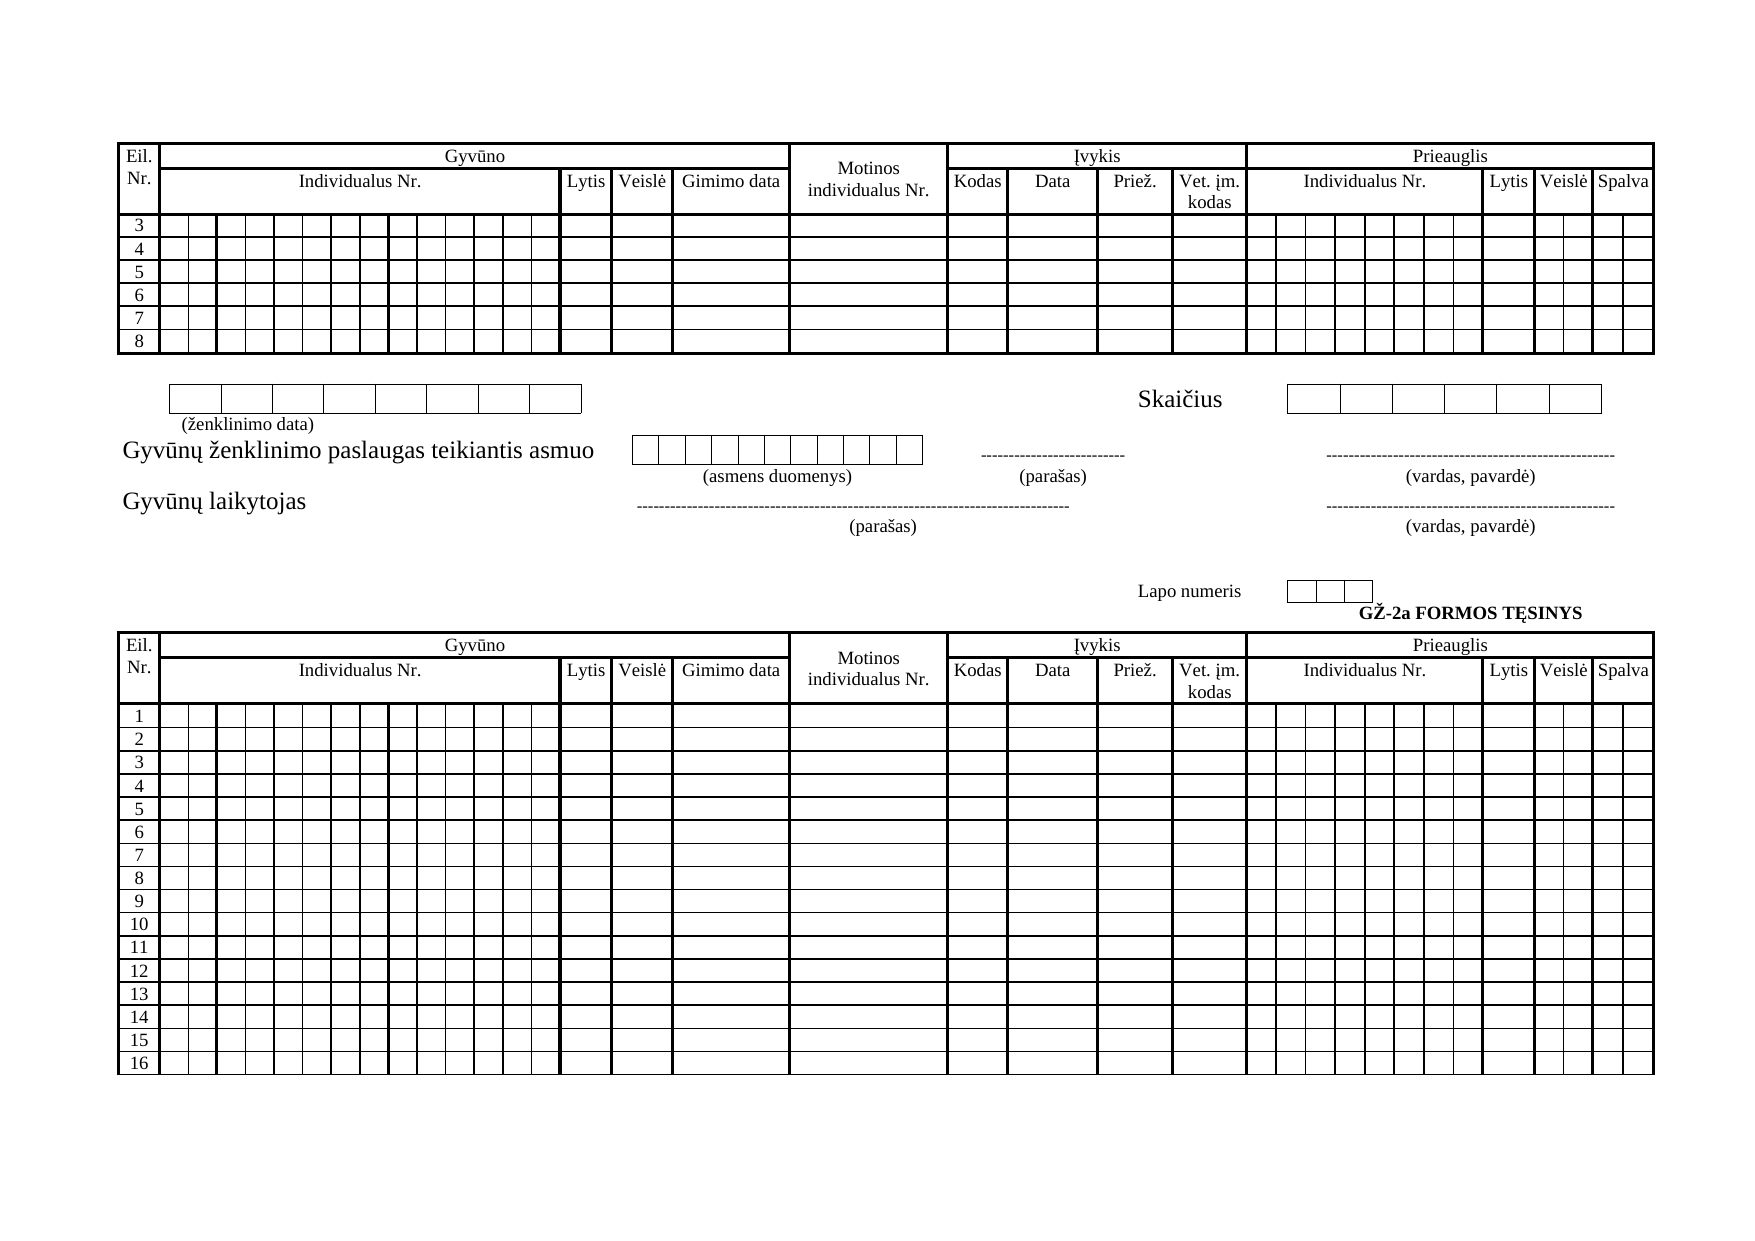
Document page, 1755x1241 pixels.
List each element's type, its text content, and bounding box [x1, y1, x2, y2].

table_cell [446, 844, 473, 866]
table_cell [303, 216, 330, 236]
table_cell [791, 261, 946, 282]
table_cell [475, 307, 502, 328]
table_cell [1336, 983, 1364, 1004]
table_cell [504, 705, 531, 727]
table_cell [1336, 728, 1364, 750]
table_cell Gimimo data [674, 170, 788, 213]
table_cell [1484, 238, 1533, 259]
table_cell [418, 937, 445, 958]
table_cell [390, 867, 416, 889]
table_cell [562, 261, 610, 282]
table_header Eil. Nr. [120, 634, 158, 702]
table_cell [246, 960, 273, 981]
table_cell [949, 844, 1006, 866]
table_cell [674, 960, 788, 981]
table_cell [446, 890, 473, 912]
table_cell [1425, 705, 1453, 727]
table_cell (parašas) [973, 464, 1133, 486]
table_cell [791, 752, 946, 773]
table_cell [1425, 307, 1453, 328]
table_cell [303, 752, 330, 773]
table_cell [361, 1029, 387, 1051]
table_cell [1624, 821, 1652, 842]
table_header [427, 385, 478, 413]
table_cell 6 [120, 284, 158, 305]
table_cell [1366, 261, 1393, 282]
table_cell [1395, 728, 1423, 750]
table_cell [1425, 937, 1453, 958]
table_cell [562, 330, 610, 352]
table_cell [1395, 330, 1423, 352]
table_cell 5 [120, 798, 158, 819]
table_cell [275, 960, 302, 981]
table_cell [949, 330, 1006, 352]
table_cell [949, 752, 1006, 773]
table_cell [1454, 216, 1481, 236]
table_cell [246, 983, 273, 1004]
table_cell [1306, 937, 1334, 958]
table_cell [390, 1052, 416, 1074]
table_cell 3 [120, 216, 158, 236]
table_cell 4 [120, 238, 158, 259]
table_cell [275, 844, 302, 866]
table_header [118, 580, 632, 602]
table_cell [1624, 890, 1652, 912]
table_cell [1395, 307, 1423, 328]
table_cell [562, 728, 610, 750]
table_cell 8 [120, 330, 158, 352]
table_cell [475, 821, 502, 842]
table_header [1445, 385, 1496, 413]
table_cell [418, 867, 445, 889]
table_cell Gyvūnų laikytojas [118, 486, 632, 515]
table_cell [1288, 413, 1653, 435]
table_cell [246, 821, 273, 842]
table_cell [475, 284, 502, 305]
table_cell [275, 890, 302, 912]
table_cell [1174, 983, 1245, 1004]
table_cell [1594, 728, 1622, 750]
table_cell [1484, 867, 1533, 889]
table_cell [1425, 728, 1453, 750]
table_cell [418, 913, 445, 935]
table_cell [613, 238, 671, 259]
table_cell [1277, 798, 1305, 819]
table_cell [791, 705, 946, 727]
table_cell [1306, 705, 1334, 727]
table_cell [361, 705, 387, 727]
table_cell [949, 1029, 1006, 1051]
table_cell [949, 867, 1006, 889]
table_cell [218, 705, 245, 727]
table_cell (parašas) [633, 515, 1133, 544]
table_cell [1594, 913, 1622, 935]
table_cell [1306, 983, 1334, 1004]
table_cell [791, 960, 946, 981]
table_cell [1248, 284, 1275, 305]
table_cell [390, 284, 416, 305]
table_cell [1248, 238, 1275, 259]
table_cell [361, 238, 387, 259]
table_header [633, 580, 1133, 602]
table_cell [189, 284, 215, 305]
table_cell [613, 821, 671, 842]
table_cell [418, 844, 445, 866]
table_cell [189, 1052, 215, 1074]
table_cell [1336, 890, 1364, 912]
table_cell [1099, 216, 1171, 236]
table_cell [1277, 983, 1305, 1004]
table_cell [1564, 284, 1591, 305]
table_cell [504, 913, 531, 935]
table_cell [1484, 1029, 1533, 1051]
table_cell [246, 705, 273, 727]
table_cell -------------------------- [973, 435, 1133, 464]
table_cell [446, 1029, 473, 1051]
table_cell [275, 1029, 302, 1051]
table_cell [532, 238, 558, 259]
table_cell (vardas, pavardė) [1288, 464, 1653, 486]
table_cell [390, 752, 416, 773]
table_cell [1454, 821, 1481, 842]
table_cell Veislė [1536, 170, 1591, 213]
table_cell [1484, 1006, 1533, 1027]
table_cell [418, 1052, 445, 1074]
table_cell [613, 752, 671, 773]
table_cell [475, 798, 502, 819]
table_cell [562, 844, 610, 866]
table_cell [390, 983, 416, 1004]
table_cell ---------------------------------------------------- [1288, 486, 1653, 515]
table_cell [1134, 486, 1287, 515]
table_cell [1174, 238, 1245, 259]
table_cell [562, 284, 610, 305]
table_cell [1484, 284, 1533, 305]
table_cell [613, 216, 671, 236]
table_cell [246, 913, 273, 935]
table_cell [1336, 1052, 1364, 1074]
table_cell Gimimo data [674, 659, 788, 702]
table_cell [189, 728, 215, 750]
table_cell [303, 983, 330, 1004]
table_cell [613, 913, 671, 935]
table_cell [1594, 330, 1622, 352]
table_cell [1099, 261, 1171, 282]
table_cell [1306, 1006, 1334, 1027]
table_cell [189, 752, 215, 773]
table_cell [532, 867, 558, 889]
table_cell [446, 867, 473, 889]
table_cell [189, 261, 215, 282]
table_cell [949, 960, 1006, 981]
table_header Eil. Nr. [120, 145, 158, 213]
table_cell [1536, 705, 1563, 727]
table_cell [475, 913, 502, 935]
table_cell [613, 844, 671, 866]
table_cell [1248, 261, 1275, 282]
table_cell [1306, 798, 1334, 819]
table_cell [613, 960, 671, 981]
table_cell [1306, 284, 1334, 305]
table_cell [361, 844, 387, 866]
table_cell [712, 436, 738, 464]
table_cell [1336, 307, 1364, 328]
table_cell [504, 238, 531, 259]
table_cell [1174, 1006, 1245, 1027]
table_cell [161, 798, 188, 819]
table_cell [1009, 330, 1096, 352]
table_cell [1009, 844, 1096, 866]
table_cell [1425, 330, 1453, 352]
table_cell [1248, 752, 1275, 773]
table_cell [332, 261, 359, 282]
table_cell [390, 238, 416, 259]
table_cell [218, 867, 245, 889]
table_cell [674, 798, 788, 819]
table_cell [1336, 844, 1364, 866]
table_cell [390, 798, 416, 819]
table_cell [1454, 238, 1481, 259]
table_cell [532, 728, 558, 750]
table_cell [275, 752, 302, 773]
table_cell [674, 844, 788, 866]
table_cell [1366, 983, 1393, 1004]
table_cell [504, 728, 531, 750]
table_cell [218, 284, 245, 305]
table_cell (vardas, pavardė) [1288, 515, 1653, 544]
table_cell [1395, 705, 1423, 727]
table_cell [532, 216, 558, 236]
table_cell [1425, 1006, 1453, 1027]
table_cell [332, 752, 359, 773]
table_cell [613, 284, 671, 305]
table_cell [562, 913, 610, 935]
table_cell [922, 464, 972, 486]
table_cell [275, 705, 302, 727]
table_cell [562, 307, 610, 328]
table_cell [1248, 798, 1275, 819]
table_cell [1009, 752, 1096, 773]
table_cell [161, 821, 188, 842]
table_cell 12 [120, 960, 158, 981]
table_cell [303, 728, 330, 750]
table_cell [1366, 330, 1393, 352]
table_cell [1594, 1029, 1622, 1051]
table_cell 7 [120, 844, 158, 866]
table_cell [361, 867, 387, 889]
table_cell [1099, 1052, 1171, 1074]
table_header [1393, 385, 1444, 413]
table_cell [1395, 752, 1423, 773]
table_cell [1624, 1052, 1652, 1074]
table_cell [1395, 261, 1423, 282]
table_header [376, 385, 426, 413]
table_cell [1484, 216, 1533, 236]
table_cell [361, 284, 387, 305]
table_cell [1277, 330, 1305, 352]
table_cell [1454, 705, 1481, 727]
table_cell [189, 937, 215, 958]
table_cell [922, 413, 972, 435]
table_cell [189, 307, 215, 328]
table_cell [1277, 937, 1305, 958]
table_cell [446, 798, 473, 819]
table_cell [418, 821, 445, 842]
table_cell [1536, 216, 1563, 236]
table_cell [332, 798, 359, 819]
table_cell [562, 238, 610, 259]
table_cell Spalva [1594, 170, 1652, 213]
table_cell Lytis [562, 659, 610, 702]
table_cell [1174, 284, 1245, 305]
table_cell [361, 307, 387, 328]
table_cell [1624, 1006, 1652, 1027]
table_cell [1009, 798, 1096, 819]
table_cell [475, 867, 502, 889]
table_cell [275, 913, 302, 935]
table_cell [532, 983, 558, 1004]
table_cell [189, 1029, 215, 1051]
table_cell [1336, 821, 1364, 842]
table_cell [1336, 1006, 1364, 1027]
table_header [1317, 581, 1344, 602]
table_cell [390, 821, 416, 842]
table_cell [613, 983, 671, 1004]
table_cell [1306, 728, 1334, 750]
table_cell [504, 775, 531, 796]
table_cell [246, 867, 273, 889]
table_cell [1366, 867, 1393, 889]
table_cell [1099, 330, 1171, 352]
table_cell [446, 752, 473, 773]
table_cell [532, 1029, 558, 1051]
table_cell [1009, 1006, 1096, 1027]
table_cell [613, 330, 671, 352]
table_cell 15 [120, 1029, 158, 1051]
table_cell [1564, 752, 1591, 773]
table_cell [1277, 216, 1305, 236]
table_cell [332, 821, 359, 842]
table_cell [674, 261, 788, 282]
table_cell [1336, 752, 1364, 773]
table_cell [1395, 1029, 1423, 1051]
table_cell [949, 261, 1006, 282]
table_cell [1009, 821, 1096, 842]
table_cell [674, 867, 788, 889]
table_cell [1306, 1029, 1334, 1051]
table_cell [1564, 937, 1591, 958]
table_cell [1594, 284, 1622, 305]
table_cell [1306, 844, 1334, 866]
table_cell [118, 515, 632, 544]
table_cell [1564, 728, 1591, 750]
table_cell [1564, 1052, 1591, 1074]
table_cell [1099, 960, 1171, 981]
table_cell [674, 307, 788, 328]
table_cell [562, 983, 610, 1004]
table_cell [218, 330, 245, 352]
table_cell Data [1009, 659, 1096, 702]
table_cell [504, 867, 531, 889]
table_cell [504, 983, 531, 1004]
table_cell [1484, 937, 1533, 958]
table_cell [275, 284, 302, 305]
table_cell [613, 307, 671, 328]
table_cell [1174, 705, 1245, 727]
table_cell [218, 844, 245, 866]
table_cell [613, 705, 671, 727]
table_cell [1536, 913, 1563, 935]
table_cell [1099, 983, 1171, 1004]
table_cell [1484, 775, 1533, 796]
table_cell [303, 238, 330, 259]
table_cell [1425, 798, 1453, 819]
table_cell [218, 752, 245, 773]
table_cell [1277, 284, 1305, 305]
table_cell [1009, 284, 1096, 305]
table_cell [1594, 821, 1622, 842]
table_cell [532, 775, 558, 796]
table_cell [1395, 775, 1423, 796]
table_cell [613, 1029, 671, 1051]
table_cell [1009, 913, 1096, 935]
table_cell [949, 913, 1006, 935]
table_cell [218, 728, 245, 750]
table_cell [1277, 1052, 1305, 1074]
table_cell [1454, 307, 1481, 328]
table_cell Priež. [1099, 659, 1171, 702]
table_cell [1336, 913, 1364, 935]
table_cell [1454, 330, 1481, 352]
table_cell [1425, 216, 1453, 236]
table_cell [1484, 913, 1533, 935]
table_header [1345, 581, 1372, 602]
table_cell Veislė [613, 659, 671, 702]
table_cell [446, 238, 473, 259]
table_cell [1395, 284, 1423, 305]
table_cell [674, 775, 788, 796]
table_cell [1624, 937, 1652, 958]
table_cell [504, 1029, 531, 1051]
table_cell [1366, 960, 1393, 981]
table_cell [674, 728, 788, 750]
table_cell [1277, 821, 1305, 842]
table_cell [246, 775, 273, 796]
table_cell [1454, 752, 1481, 773]
table_cell [361, 1052, 387, 1074]
table_cell [361, 821, 387, 842]
table_cell [791, 238, 946, 259]
table_cell [791, 821, 946, 842]
table_cell [613, 1052, 671, 1074]
table_cell [1306, 960, 1334, 981]
table_cell [613, 1006, 671, 1027]
table_cell [1099, 844, 1171, 866]
table_cell [446, 330, 473, 352]
table_cell [418, 1006, 445, 1027]
table_cell [275, 867, 302, 889]
table_cell [475, 937, 502, 958]
table_cell [361, 913, 387, 935]
table_cell [1174, 1052, 1245, 1074]
table_cell Individualus Nr. [161, 170, 558, 213]
table_cell [686, 436, 711, 464]
table_header [118, 384, 169, 413]
table_cell [1425, 913, 1453, 935]
table_header [1497, 385, 1549, 413]
table_cell ------------------------------------------------------------------------------ [633, 486, 1133, 515]
table_cell [1454, 890, 1481, 912]
table_cell [361, 798, 387, 819]
table_cell [532, 913, 558, 935]
table_cell [1425, 983, 1453, 1004]
table_cell [532, 284, 558, 305]
table_cell [791, 867, 946, 889]
table_cell Spalva [1594, 659, 1652, 702]
table_cell [446, 705, 473, 727]
table_cell [275, 238, 302, 259]
table_cell [361, 261, 387, 282]
table_cell [1536, 307, 1563, 328]
table_cell [562, 821, 610, 842]
table_cell [189, 913, 215, 935]
table_cell [1174, 867, 1245, 889]
table_cell Lytis [1484, 170, 1533, 213]
table_cell [303, 1052, 330, 1074]
table_cell [562, 1029, 610, 1051]
table_header Gyvūno [161, 145, 788, 167]
table_cell [1425, 775, 1453, 796]
table_cell [332, 307, 359, 328]
table_cell [1134, 464, 1287, 486]
table_header [1288, 581, 1316, 602]
table_cell [1336, 775, 1364, 796]
table_cell [303, 261, 330, 282]
table_cell [418, 798, 445, 819]
table_cell [1009, 1052, 1096, 1074]
table_cell [1395, 913, 1423, 935]
table_cell [1248, 844, 1275, 866]
table_cell [475, 238, 502, 259]
table_cell [1594, 960, 1622, 981]
table_cell [504, 937, 531, 958]
table_cell [418, 890, 445, 912]
table_cell [949, 890, 1006, 912]
table_cell [613, 867, 671, 889]
table_cell [1454, 1029, 1481, 1051]
table_cell [659, 436, 685, 464]
table_cell [504, 798, 531, 819]
table_cell [1366, 728, 1393, 750]
table_cell [1174, 261, 1245, 282]
table_cell [1594, 890, 1622, 912]
table_cell [1624, 798, 1652, 819]
table_header [1550, 385, 1601, 413]
table_cell [1454, 844, 1481, 866]
table_cell [475, 1006, 502, 1027]
table_cell [332, 1029, 359, 1051]
table_cell [1624, 844, 1652, 866]
table_cell [633, 602, 1133, 624]
table_cell [1564, 913, 1591, 935]
table_cell [791, 1052, 946, 1074]
table_cell [475, 216, 502, 236]
table_cell [361, 330, 387, 352]
table_cell [504, 844, 531, 866]
table_cell [1099, 913, 1171, 935]
table_cell [1624, 960, 1652, 981]
table_cell [1564, 307, 1591, 328]
table_cell [1484, 960, 1533, 981]
table_cell [475, 775, 502, 796]
table_cell [361, 775, 387, 796]
table_cell [1564, 330, 1591, 352]
table_cell [949, 284, 1006, 305]
table_cell [1395, 867, 1423, 889]
table_cell [791, 890, 946, 912]
table_header Motinos individualus Nr. [791, 634, 946, 702]
table_cell [674, 330, 788, 352]
table_cell [446, 937, 473, 958]
table_cell [1395, 890, 1423, 912]
table_header [973, 384, 1133, 413]
table_cell [390, 216, 416, 236]
table_cell [1009, 775, 1096, 796]
table_cell [1425, 284, 1453, 305]
table_cell [1536, 821, 1563, 842]
table_cell [1594, 775, 1622, 796]
table_cell [1366, 705, 1393, 727]
table_cell [332, 216, 359, 236]
table_cell [1536, 238, 1563, 259]
table_cell [1174, 752, 1245, 773]
table_cell [674, 238, 788, 259]
table_cell [1366, 890, 1393, 912]
table_cell [1248, 216, 1275, 236]
table_cell [1248, 983, 1275, 1004]
table_cell [361, 216, 387, 236]
table_cell [1248, 705, 1275, 727]
table_cell [361, 1006, 387, 1027]
table_cell [1174, 937, 1245, 958]
table_cell [332, 960, 359, 981]
table_cell [361, 728, 387, 750]
table_cell [390, 937, 416, 958]
table_cell [791, 775, 946, 796]
table_cell [1099, 752, 1171, 773]
table_cell [504, 261, 531, 282]
table_cell [475, 890, 502, 912]
table_cell [1536, 844, 1563, 866]
table_cell [1336, 867, 1364, 889]
table_cell [418, 307, 445, 328]
table_cell [562, 960, 610, 981]
table_cell [446, 261, 473, 282]
table_cell [674, 821, 788, 842]
table_cell [161, 937, 188, 958]
table_cell [1484, 1052, 1533, 1074]
table_header Skaičius [1134, 384, 1287, 413]
table_cell 10 [120, 913, 158, 935]
table_cell [390, 1029, 416, 1051]
table_cell [562, 216, 610, 236]
table_cell [161, 307, 188, 328]
table_cell [218, 890, 245, 912]
table_cell [1454, 261, 1481, 282]
table_cell [562, 1006, 610, 1027]
table_cell [303, 913, 330, 935]
table_cell [791, 798, 946, 819]
table_cell [1624, 728, 1652, 750]
table_cell [1484, 890, 1533, 912]
table_cell [1594, 261, 1622, 282]
table_cell [1624, 216, 1652, 236]
table_cell [1174, 913, 1245, 935]
table_cell [1277, 728, 1305, 750]
table_cell [1248, 867, 1275, 889]
table_cell [1174, 844, 1245, 866]
table_cell Gyvūnų ženklinimo paslaugas teikiantis asmuo [118, 435, 632, 464]
table_header [170, 385, 221, 413]
table_cell [361, 752, 387, 773]
table_cell [390, 1006, 416, 1027]
table_cell [791, 937, 946, 958]
table_cell Vet. įm. kodas [1174, 659, 1245, 702]
table_cell [1336, 937, 1364, 958]
table_cell [1536, 330, 1563, 352]
table_cell [1564, 705, 1591, 727]
table_header [1602, 384, 1653, 413]
table_cell [1484, 330, 1533, 352]
table_cell [1366, 1006, 1393, 1027]
table_cell [475, 1029, 502, 1051]
table_cell [161, 752, 188, 773]
table_cell [303, 307, 330, 328]
table_cell [1009, 937, 1096, 958]
table_cell Priež. [1099, 170, 1171, 213]
table_cell [818, 436, 843, 464]
table_cell 9 [120, 890, 158, 912]
table_cell [1624, 867, 1652, 889]
table_cell [532, 821, 558, 842]
table_cell [1174, 728, 1245, 750]
table_cell [390, 913, 416, 935]
table_cell [674, 1029, 788, 1051]
table_cell [446, 913, 473, 935]
table_cell [189, 1006, 215, 1027]
table_cell [504, 330, 531, 352]
table_cell [973, 413, 1133, 435]
table_cell [390, 705, 416, 727]
table_header [222, 385, 272, 413]
table_cell [1594, 983, 1622, 1004]
table_cell [1277, 238, 1305, 259]
table_header [479, 385, 529, 413]
table_cell [613, 890, 671, 912]
table_cell [1536, 284, 1563, 305]
table_cell Kodas [949, 170, 1006, 213]
table_cell [1454, 775, 1481, 796]
table_cell [1594, 216, 1622, 236]
table_cell [765, 436, 790, 464]
table_cell [1395, 238, 1423, 259]
table_cell [390, 960, 416, 981]
table_cell [1564, 890, 1591, 912]
table_cell [1248, 1006, 1275, 1027]
table_cell [504, 216, 531, 236]
table_header Prieauglis [1248, 145, 1652, 167]
table_cell [1099, 307, 1171, 328]
table_cell [532, 705, 558, 727]
table_cell [1248, 821, 1275, 842]
table_cell [923, 435, 972, 464]
table_cell [870, 436, 896, 464]
table_cell [1306, 261, 1334, 282]
table_cell [1099, 728, 1171, 750]
table_cell [1366, 216, 1393, 236]
table_header Lapo numeris [1134, 580, 1287, 602]
table_cell [418, 705, 445, 727]
table_cell [218, 960, 245, 981]
table_cell [1248, 307, 1275, 328]
table_cell [1564, 867, 1591, 889]
table_cell [1009, 890, 1096, 912]
table_cell [1248, 1029, 1275, 1051]
table_cell [504, 890, 531, 912]
table_cell [1248, 728, 1275, 750]
table_cell [791, 983, 946, 1004]
table_cell [275, 983, 302, 1004]
table_cell [475, 728, 502, 750]
table_cell [504, 307, 531, 328]
table_cell [275, 798, 302, 819]
table_cell [303, 937, 330, 958]
table_cell [246, 890, 273, 912]
table_cell [1484, 798, 1533, 819]
table_cell [562, 890, 610, 912]
table_cell [532, 1006, 558, 1027]
table_cell 5 [120, 261, 158, 282]
table_cell [791, 1006, 946, 1027]
table_cell [791, 844, 946, 866]
table_cell [303, 775, 330, 796]
table_cell [674, 705, 788, 727]
table_cell [1366, 1029, 1393, 1051]
table_cell [504, 1006, 531, 1027]
table_cell [1099, 890, 1171, 912]
table_cell [1336, 284, 1364, 305]
table_cell [1306, 330, 1334, 352]
table_header [1341, 385, 1392, 413]
table_header Prieauglis [1248, 634, 1652, 656]
table_cell [1564, 798, 1591, 819]
table_cell [332, 983, 359, 1004]
table_cell [504, 1052, 531, 1074]
table_cell [1009, 983, 1096, 1004]
table_cell [1366, 913, 1393, 935]
table_cell [275, 821, 302, 842]
table_cell [532, 752, 558, 773]
table_cell [361, 960, 387, 981]
table_cell Individualus Nr. [1248, 170, 1481, 213]
table_cell [1624, 913, 1652, 935]
table_cell [246, 330, 273, 352]
table_cell Data [1009, 170, 1096, 213]
table_cell [303, 821, 330, 842]
table_cell [390, 728, 416, 750]
table_cell [1395, 1052, 1423, 1074]
table_cell [1366, 1052, 1393, 1074]
table_cell [418, 983, 445, 1004]
table_cell [475, 1052, 502, 1074]
table_cell [1536, 937, 1563, 958]
table_cell [562, 1052, 610, 1074]
table_cell [1484, 705, 1533, 727]
table_cell [246, 752, 273, 773]
table_header Įvykis [949, 145, 1245, 167]
table_cell [246, 1006, 273, 1027]
table_cell [161, 1052, 188, 1074]
table_cell [1624, 1029, 1652, 1051]
table_cell [246, 1052, 273, 1074]
table_cell [674, 752, 788, 773]
table_cell [118, 464, 632, 486]
table_cell [504, 821, 531, 842]
table_cell [1564, 1029, 1591, 1051]
table_cell [674, 1006, 788, 1027]
table_cell [475, 752, 502, 773]
table_cell [1366, 307, 1393, 328]
table_cell [361, 983, 387, 1004]
table_cell [532, 1052, 558, 1074]
table_cell [1454, 1052, 1481, 1074]
table_cell [1425, 960, 1453, 981]
table_cell [791, 216, 946, 236]
table_cell [791, 307, 946, 328]
table_cell [1134, 413, 1287, 435]
table_cell [613, 775, 671, 796]
table_cell [1009, 705, 1096, 727]
table_cell [418, 261, 445, 282]
table_cell [562, 798, 610, 819]
table_cell [1009, 1029, 1096, 1051]
table_cell [332, 330, 359, 352]
table_cell [118, 602, 632, 624]
table_cell [275, 216, 302, 236]
table_cell [532, 261, 558, 282]
table_cell [418, 330, 445, 352]
table_cell [1306, 890, 1334, 912]
table_cell [332, 867, 359, 889]
table_cell [418, 960, 445, 981]
table_cell [1564, 238, 1591, 259]
table_header Įvykis [949, 634, 1245, 656]
table_cell [562, 775, 610, 796]
table_cell [1099, 1006, 1171, 1027]
table_header [324, 385, 375, 413]
table_cell [161, 261, 188, 282]
table_cell [218, 775, 245, 796]
table_cell [1174, 216, 1245, 236]
table_cell [1484, 728, 1533, 750]
table_cell [949, 798, 1006, 819]
table_cell Lytis [1484, 659, 1533, 702]
table_cell [1594, 937, 1622, 958]
table_cell [303, 1029, 330, 1051]
table_cell [633, 413, 922, 435]
table_cell [218, 937, 245, 958]
table_cell [504, 284, 531, 305]
table_cell [1624, 330, 1652, 352]
table_cell [1564, 216, 1591, 236]
table_cell [332, 1052, 359, 1074]
table_cell [475, 330, 502, 352]
table_cell [446, 960, 473, 981]
table_cell [189, 867, 215, 889]
table_header [922, 384, 972, 413]
table_cell [1425, 1029, 1453, 1051]
table_cell [562, 867, 610, 889]
table_cell [1174, 775, 1245, 796]
table_cell [1484, 307, 1533, 328]
table_cell [161, 890, 188, 912]
table_cell [475, 844, 502, 866]
table_cell [1484, 752, 1533, 773]
table_cell [532, 890, 558, 912]
table_cell [246, 844, 273, 866]
table_cell [1306, 238, 1334, 259]
table_cell [275, 1006, 302, 1027]
table_cell [1277, 913, 1305, 935]
table_cell [189, 775, 215, 796]
table_cell [446, 775, 473, 796]
table_cell [1366, 798, 1393, 819]
table_header Gyvūno [161, 634, 788, 656]
table_cell [1174, 821, 1245, 842]
table_cell [418, 238, 445, 259]
table_cell [218, 1029, 245, 1051]
table_cell [218, 1052, 245, 1074]
table_cell [1536, 1052, 1563, 1074]
table_cell [1425, 867, 1453, 889]
table_cell [218, 983, 245, 1004]
table_cell [1248, 1052, 1275, 1074]
table_cell [1277, 307, 1305, 328]
table_cell [218, 307, 245, 328]
table_cell [1564, 983, 1591, 1004]
table_cell 16 [120, 1052, 158, 1074]
table_cell [1454, 913, 1481, 935]
table_cell [1594, 307, 1622, 328]
table_cell [1277, 890, 1305, 912]
table_cell Veislė [1536, 659, 1591, 702]
table_cell [161, 216, 188, 236]
table_cell [1099, 937, 1171, 958]
table_cell [613, 937, 671, 958]
table_cell [161, 913, 188, 935]
table_cell [1336, 1029, 1364, 1051]
table_cell [332, 728, 359, 750]
table_cell [1564, 960, 1591, 981]
table_cell [446, 307, 473, 328]
table_cell [218, 216, 245, 236]
table_cell [1099, 705, 1171, 727]
table_cell [332, 844, 359, 866]
table_cell [504, 752, 531, 773]
table_cell [562, 705, 610, 727]
table_cell [1536, 1029, 1563, 1051]
table_cell [674, 937, 788, 958]
table_cell [1099, 775, 1171, 796]
table_cell [332, 238, 359, 259]
table_cell [1454, 1006, 1481, 1027]
table_cell [1484, 983, 1533, 1004]
table_cell [246, 307, 273, 328]
table_cell [1395, 798, 1423, 819]
table_cell [189, 960, 215, 981]
table_cell [1277, 960, 1305, 981]
table_cell [1454, 284, 1481, 305]
table_cell [332, 913, 359, 935]
table_cell [613, 261, 671, 282]
table_cell Kodas [949, 659, 1006, 702]
table_cell [532, 330, 558, 352]
table_cell [1366, 937, 1393, 958]
table_cell [275, 307, 302, 328]
table_cell [189, 705, 215, 727]
table_cell [1454, 728, 1481, 750]
table_cell [303, 844, 330, 866]
table_cell [1009, 307, 1096, 328]
table_cell [303, 1006, 330, 1027]
table_header [1288, 385, 1340, 413]
table_cell [332, 775, 359, 796]
table_cell [1454, 983, 1481, 1004]
table_cell [303, 705, 330, 727]
table_cell Individualus Nr. [1248, 659, 1481, 702]
table_cell [475, 983, 502, 1004]
table_cell [1594, 705, 1622, 727]
table_cell [1366, 821, 1393, 842]
table_cell [504, 960, 531, 981]
table_cell [1425, 890, 1453, 912]
table_cell [1564, 821, 1591, 842]
table_cell [161, 775, 188, 796]
table_cell [1366, 752, 1393, 773]
table_cell [418, 284, 445, 305]
table_cell [1248, 960, 1275, 981]
table_cell [475, 261, 502, 282]
table_cell [275, 330, 302, 352]
table_cell [1454, 960, 1481, 981]
table_cell [161, 867, 188, 889]
table_cell [1624, 307, 1652, 328]
table_cell [949, 821, 1006, 842]
table_cell [1099, 867, 1171, 889]
table_cell [949, 937, 1006, 958]
table_cell [1425, 238, 1453, 259]
table_cell [418, 728, 445, 750]
table_cell [949, 1006, 1006, 1027]
table_cell Individualus Nr. [161, 659, 558, 702]
table_cell [246, 261, 273, 282]
table_header [273, 385, 323, 413]
table_cell [949, 775, 1006, 796]
table_cell [791, 913, 946, 935]
table_cell [1174, 960, 1245, 981]
table_cell [303, 867, 330, 889]
table_cell [1174, 798, 1245, 819]
table_cell [1395, 1006, 1423, 1027]
table_cell 11 [120, 937, 158, 958]
table_cell [1306, 307, 1334, 328]
table_cell (ženklinimo data) [118, 413, 632, 435]
table_cell [161, 983, 188, 1004]
table_cell [189, 798, 215, 819]
table_cell [161, 238, 188, 259]
table_cell [189, 890, 215, 912]
table_cell [949, 1052, 1006, 1074]
table_cell [532, 798, 558, 819]
table_cell [303, 960, 330, 981]
table_cell [1536, 983, 1563, 1004]
table_cell [1395, 937, 1423, 958]
table_header [530, 385, 581, 413]
table_cell [791, 330, 946, 352]
table_cell [532, 937, 558, 958]
table_cell [949, 728, 1006, 750]
table_cell [1624, 238, 1652, 259]
table_cell [1366, 284, 1393, 305]
table_cell [633, 436, 658, 464]
table_cell [1536, 960, 1563, 981]
table_cell [246, 728, 273, 750]
table_cell 3 [120, 752, 158, 773]
table_cell [161, 960, 188, 981]
table_cell [1484, 844, 1533, 866]
table_cell [418, 752, 445, 773]
table_cell [332, 890, 359, 912]
table_cell [1174, 307, 1245, 328]
table_cell [1336, 238, 1364, 259]
table_cell ---------------------------------------------------- [1288, 435, 1653, 464]
table_cell [418, 775, 445, 796]
table_cell [674, 913, 788, 935]
table_cell 14 [120, 1006, 158, 1027]
table_cell 6 [120, 821, 158, 842]
table_cell [1536, 775, 1563, 796]
table_cell [1536, 798, 1563, 819]
table_header [582, 384, 632, 413]
table_cell [1306, 821, 1334, 842]
table_cell [275, 937, 302, 958]
table_cell [1594, 844, 1622, 866]
table_cell [390, 330, 416, 352]
table_cell [161, 1006, 188, 1027]
table_cell [1594, 1006, 1622, 1027]
table_cell [1248, 890, 1275, 912]
table_header [633, 384, 922, 413]
table_cell [1277, 1006, 1305, 1027]
table_cell [332, 937, 359, 958]
table_cell [390, 307, 416, 328]
table_cell [1395, 216, 1423, 236]
table_cell [1395, 983, 1423, 1004]
table_cell [1277, 1029, 1305, 1051]
table_cell [1536, 890, 1563, 912]
table_cell [674, 983, 788, 1004]
table_cell [613, 728, 671, 750]
table_cell [897, 436, 922, 464]
table_cell [1306, 913, 1334, 935]
table_cell [1624, 983, 1652, 1004]
table_cell [1564, 775, 1591, 796]
table_cell 4 [120, 775, 158, 796]
table_cell [1009, 728, 1096, 750]
table_cell 13 [120, 983, 158, 1004]
table_cell [1624, 752, 1652, 773]
table_cell [1174, 1029, 1245, 1051]
table_cell [246, 238, 273, 259]
table_cell [1395, 821, 1423, 842]
table_cell [332, 705, 359, 727]
table_header [1373, 580, 1653, 602]
table_cell [1336, 330, 1364, 352]
table_cell [1306, 867, 1334, 889]
table_cell [1277, 844, 1305, 866]
table_cell 2 [120, 728, 158, 750]
table_cell [1536, 1006, 1563, 1027]
table_cell [1594, 798, 1622, 819]
table_cell [218, 1006, 245, 1027]
table_cell [1336, 798, 1364, 819]
table_cell [446, 728, 473, 750]
table_cell [275, 261, 302, 282]
table_cell [1536, 867, 1563, 889]
table_cell [161, 705, 188, 727]
table_cell [1594, 867, 1622, 889]
table_cell [390, 261, 416, 282]
table_header Motinos individualus Nr. [791, 145, 946, 213]
table_cell [791, 284, 946, 305]
table_cell (asmens duomenys) [633, 465, 922, 486]
table_cell [1425, 821, 1453, 842]
table_cell Veislė [613, 170, 671, 213]
table_cell [1248, 913, 1275, 935]
table_cell [390, 844, 416, 866]
table_cell [189, 216, 215, 236]
table_cell Vet. įm. kodas [1174, 170, 1245, 213]
table_cell [1454, 937, 1481, 958]
table_cell [1099, 1029, 1171, 1051]
table_cell [1336, 216, 1364, 236]
table_cell [1594, 1052, 1622, 1074]
table_cell [1277, 261, 1305, 282]
table_cell [275, 775, 302, 796]
table_cell [332, 1006, 359, 1027]
table_cell [161, 728, 188, 750]
table_cell [532, 307, 558, 328]
table_cell [1395, 960, 1423, 981]
table_cell [791, 728, 946, 750]
table_cell [1624, 705, 1652, 727]
table_cell [161, 284, 188, 305]
table_cell [562, 937, 610, 958]
table_cell [1425, 844, 1453, 866]
table_cell [1306, 1052, 1334, 1074]
table_cell [218, 821, 245, 842]
table_cell [332, 284, 359, 305]
table_cell [1134, 602, 1287, 624]
table_cell [1425, 1052, 1453, 1074]
table_cell [246, 216, 273, 236]
table_cell [1336, 705, 1364, 727]
table_cell [1624, 284, 1652, 305]
table_cell [1306, 216, 1334, 236]
table_cell [275, 728, 302, 750]
table_cell [844, 436, 869, 464]
table_cell [1306, 752, 1334, 773]
table_cell [1624, 775, 1652, 796]
table_cell [161, 1029, 188, 1051]
table_cell [532, 960, 558, 981]
table_cell [275, 1052, 302, 1074]
table_cell [218, 261, 245, 282]
table_cell [1248, 937, 1275, 958]
table_cell [446, 821, 473, 842]
table_cell [1395, 844, 1423, 866]
table_cell [949, 983, 1006, 1004]
table_cell [246, 798, 273, 819]
table_cell [189, 844, 215, 866]
table_cell [674, 1052, 788, 1074]
table_cell [1009, 261, 1096, 282]
table_cell [446, 1006, 473, 1027]
table_cell [1594, 752, 1622, 773]
table_cell [1306, 775, 1334, 796]
table_cell [303, 330, 330, 352]
table_cell [361, 937, 387, 958]
table_cell [1174, 330, 1245, 352]
table_cell [1336, 960, 1364, 981]
table_cell [1425, 752, 1453, 773]
table_cell [674, 216, 788, 236]
table_cell [1536, 728, 1563, 750]
table_cell [1624, 261, 1652, 282]
table_cell [1425, 261, 1453, 282]
table_cell [218, 238, 245, 259]
table_cell [218, 798, 245, 819]
table_cell 8 [120, 867, 158, 889]
table_cell [246, 1029, 273, 1051]
table_cell [390, 775, 416, 796]
table_cell [1366, 844, 1393, 866]
table_cell [949, 216, 1006, 236]
table_cell [418, 1029, 445, 1051]
table_cell [1484, 261, 1533, 282]
table_cell [1099, 238, 1171, 259]
table_cell [218, 913, 245, 935]
table_cell [613, 798, 671, 819]
table_cell [1536, 261, 1563, 282]
table_cell [189, 821, 215, 842]
table_cell [246, 284, 273, 305]
table_cell [1277, 867, 1305, 889]
table_cell [418, 216, 445, 236]
table_cell 7 [120, 307, 158, 328]
table_cell [1564, 261, 1591, 282]
table_cell [674, 890, 788, 912]
table_cell [1454, 867, 1481, 889]
table_cell [161, 330, 188, 352]
table_cell [1366, 775, 1393, 796]
table_cell [1277, 705, 1305, 727]
table_cell [1009, 867, 1096, 889]
table_cell [246, 937, 273, 958]
table_cell [303, 284, 330, 305]
table_cell [1536, 752, 1563, 773]
table_cell [1594, 238, 1622, 259]
table_cell [791, 1029, 946, 1051]
table_cell [1248, 775, 1275, 796]
table_cell [674, 284, 788, 305]
table_cell [532, 844, 558, 866]
table_cell [562, 752, 610, 773]
table_cell [446, 1052, 473, 1074]
table_cell [1484, 821, 1533, 842]
table_cell [189, 238, 215, 259]
table_cell GŽ-2a FORMOS TĘSINYS [1288, 602, 1653, 624]
table_cell [361, 890, 387, 912]
table_cell [949, 238, 1006, 259]
table_cell [949, 307, 1006, 328]
table_cell [1099, 798, 1171, 819]
table_cell [390, 890, 416, 912]
table_cell [189, 330, 215, 352]
table_cell [303, 890, 330, 912]
table_cell [303, 798, 330, 819]
table_cell [1099, 821, 1171, 842]
table_cell [1564, 1006, 1591, 1027]
table_cell [1454, 798, 1481, 819]
table_cell [1248, 330, 1275, 352]
table_cell [1366, 238, 1393, 259]
table_cell 1 [120, 705, 158, 727]
table_cell [791, 436, 817, 464]
table_cell [475, 705, 502, 727]
table_cell [1009, 960, 1096, 981]
table_cell [1277, 775, 1305, 796]
table_cell [1134, 515, 1287, 544]
table_cell [1174, 890, 1245, 912]
table_cell [1277, 752, 1305, 773]
table_cell [1564, 844, 1591, 866]
table_cell [1009, 216, 1096, 236]
table_cell [446, 216, 473, 236]
table_cell [189, 983, 215, 1004]
table_cell Lytis [562, 170, 610, 213]
table_cell [1009, 238, 1096, 259]
table_cell [475, 960, 502, 981]
table_cell [446, 284, 473, 305]
table_cell [446, 983, 473, 1004]
table_cell [1099, 284, 1171, 305]
table_cell [161, 844, 188, 866]
table_cell [739, 436, 764, 464]
table_cell [1134, 435, 1287, 464]
table_cell [1336, 261, 1364, 282]
table_cell [949, 705, 1006, 727]
